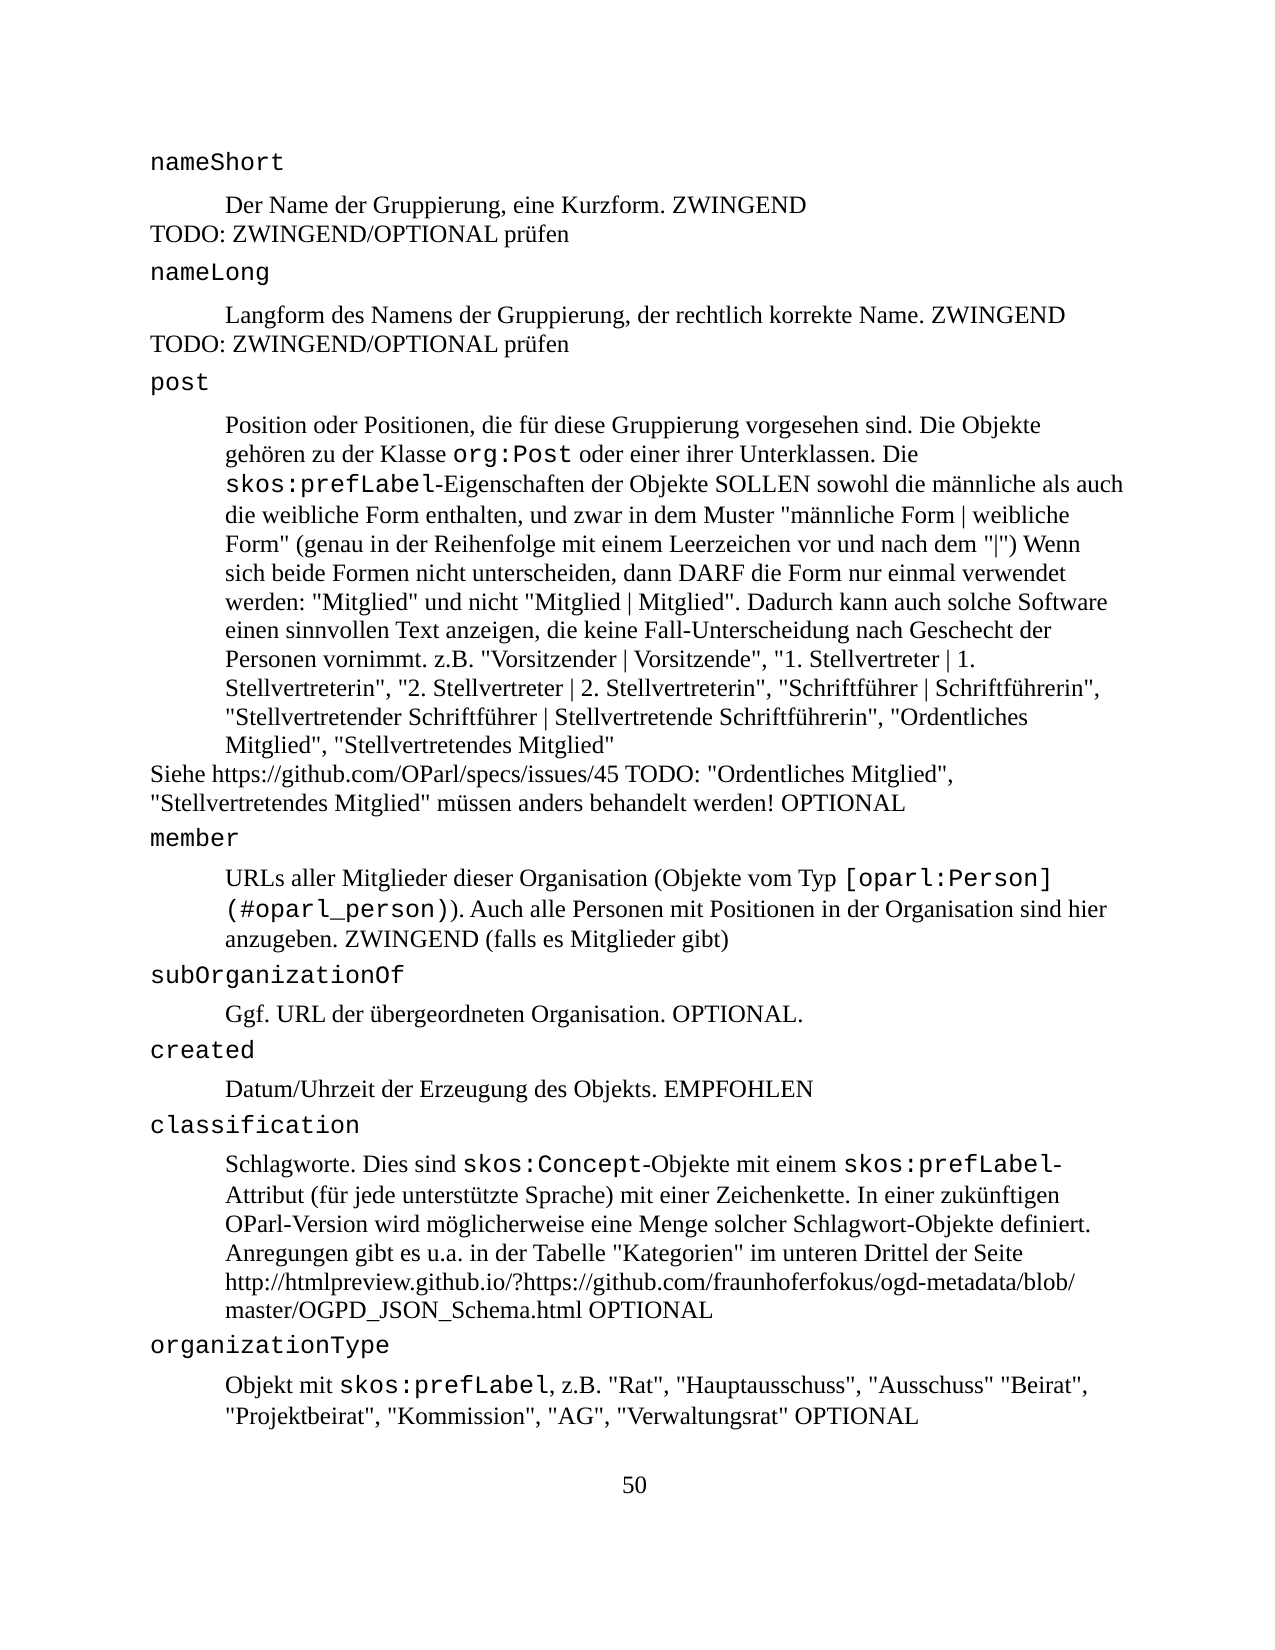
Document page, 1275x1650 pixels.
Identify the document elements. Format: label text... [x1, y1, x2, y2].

text subOrganizationOf [150, 962, 1125, 991]
text Datum/Uhrzeit der Erzeugung des Objekts. EMPFOHLEN [225, 1074, 1125, 1103]
text Ggf. URL der übergeordneten Organisation. OPTIONAL. [225, 999, 1125, 1028]
text Der Name der Gruppierung, eine Kurzform. ZWINGEND [225, 190, 1125, 219]
text Langform des Namens der Gruppierung, der rechtlich korrekte Name. ZWINGEND [225, 300, 1125, 329]
text Objekt mit skos:prefLabel, z.B. "Rat", "Hauptausschuss", "Ausschuss" "Beirat", "Projektbeirat", "Kommission", "AG", "Verwaltungsrat" OPTIONAL [225, 1370, 1125, 1430]
text URLs aller Mitglieder dieser Organisation (Objekte vom Typ [oparl:Person](#oparl_person)). Auch alle Personen mit Positionen in der Organisation sind hier anzugeben. ZWINGEND (falls es Mitglieder gibt) [225, 863, 1125, 953]
text Position oder Positionen, die für diese Gruppierung vorgesehen sind. Die Objekte gehören zu der Klasse org:Post oder einer ihrer Unterklassen. Die skos:prefLabel-Eigenschaften der Objekte SOLLEN sowohl die männliche als auch die weibliche Form enthalten, und zwar in dem Muster "männliche Form | weibliche Form" (genau in der Reihenfolge mit einem Leerzeichen vor und nach dem "|") Wenn sich beide Formen nicht unterscheiden, dann DARF die Form nur einmal verwendet werden: "Mitglied" und nicht "Mitglied | Mitglied". Dadurch kann auch solche Software einen sinnvollen Text anzeigen, die keine Fall-Unterscheidung nach Geschecht der Personen vornimmt. z.B. "Vorsitzender | Vorsitzende", "1. Stellvertreter | 1. Stellvertreterin", "2. Stellvertreter | 2. Stellvertreterin", "Schriftführer | Schriftführerin", "Stellvertretender Schriftführer | Stellvertretende Schriftführerin", "Ordentliches Mitglied", "Stellvertretendes Mitglied" [225, 410, 1125, 759]
text nameLong [150, 260, 1125, 288]
text member [150, 826, 1125, 854]
text TODO: ZWINGEND/OPTIONAL prüfen [150, 329, 1125, 358]
text organizationType [150, 1333, 1125, 1361]
text Siehe https://github.com/OParl/specs/issues/45 TODO: "Ordentliches Mitglied", "Stellvertretendes Mitglied" müssen anders behandelt werden! OPTIONAL [150, 759, 1125, 817]
text TODO: ZWINGEND/OPTIONAL prüfen [150, 219, 1125, 248]
text classification [150, 1112, 1125, 1141]
text nameShort [150, 150, 1125, 178]
text created [150, 1037, 1125, 1066]
text Schlagworte. Dies sind skos:Concept-Objekte mit einem skos:prefLabel-Attribut (für jede unterstützte Sprache) mit einer Zeichenkette. In einer zukünftigen OParl-Version wird möglicherweise eine Menge solcher Schlagwort-Objekte definiert. Anregungen gibt es u.a. in der Tabelle "Kategorien" im unteren Drittel der Seite http://htmlpreview.github.io/?https://github.com/fraunhoferfokus/ogd-metadata/blob/master/OGPD_JSON_Schema.html OPTIONAL [225, 1149, 1125, 1324]
text post [150, 369, 1125, 398]
